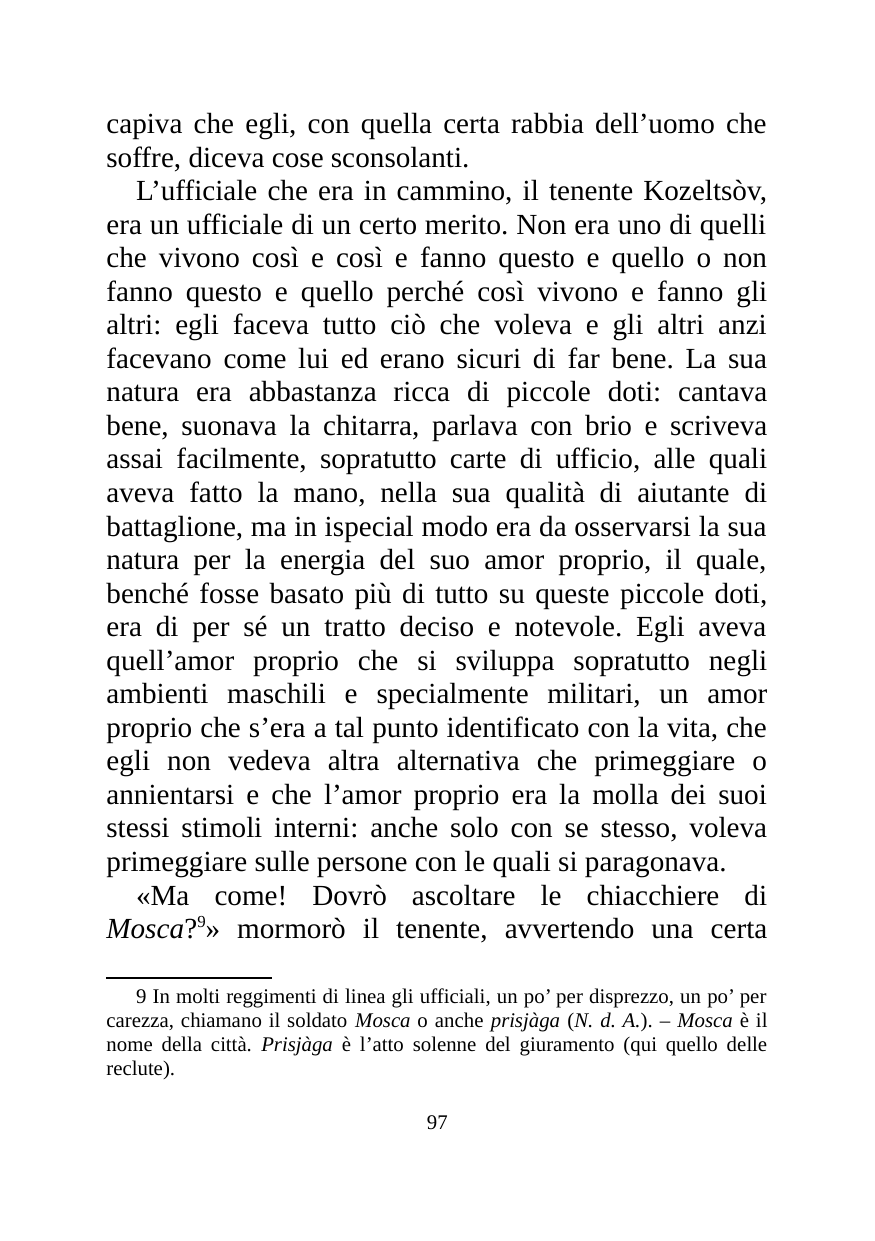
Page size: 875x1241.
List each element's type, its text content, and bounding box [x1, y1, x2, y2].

text In molti reggimenti di linea gli ufficiali, un po’ per disprezzo, un po’ per carezza, chiamano il soldato Mosca o anche prisjàga (N. d. A.). – Mosca è il nome della città. Prisjàga è l’atto solenne del giuramento (qui quello delle reclute). [106, 984, 768, 1080]
text «Ma come! Dovrò ascoltare le chiacchiere di Mosca?» mormorò il tenente, avvertendo una certa [106, 878, 768, 945]
text capiva che egli, con quella certa rabbia dell’uomo che soffre, diceva cose sconsolanti. [106, 106, 768, 173]
text L’ufficiale che era in cammino, il tenente Kozeltsòv, era un ufficiale di un certo merito. Non era uno di quelli che vivono così e così e fanno questo e quello o non fanno questo e quello perché così vivono e fanno gli altri: egli faceva tutto ciò che voleva e gli altri anzi facevano come lui ed erano sicuri di far bene. La sua natura era abbastanza ricca di piccole doti: cantava bene, suonava la chitarra, parlava con brio e scriveva assai facilmente, sopratutto carte di ufficio, alle quali aveva fatto la mano, nella sua qualità di aiutante di battaglione, ma in ispecial modo era da osservarsi la sua natura per la energia del suo amor proprio, il quale, benché fosse basato più di tutto su queste piccole doti, era di per sé un tratto deciso e notevole. Egli aveva quell’amor proprio che si sviluppa sopratutto negli ambienti maschili e specialmente militari, un amor proprio che s’era a tal punto identificato con la vita, che egli non vedeva altra alternativa che primeggiare o annientarsi e che l’amor proprio era la molla dei suoi stessi stimoli interni: anche solo con se stesso, voleva primeggiare sulle persone con le quali si paragonava. [106, 173, 768, 878]
